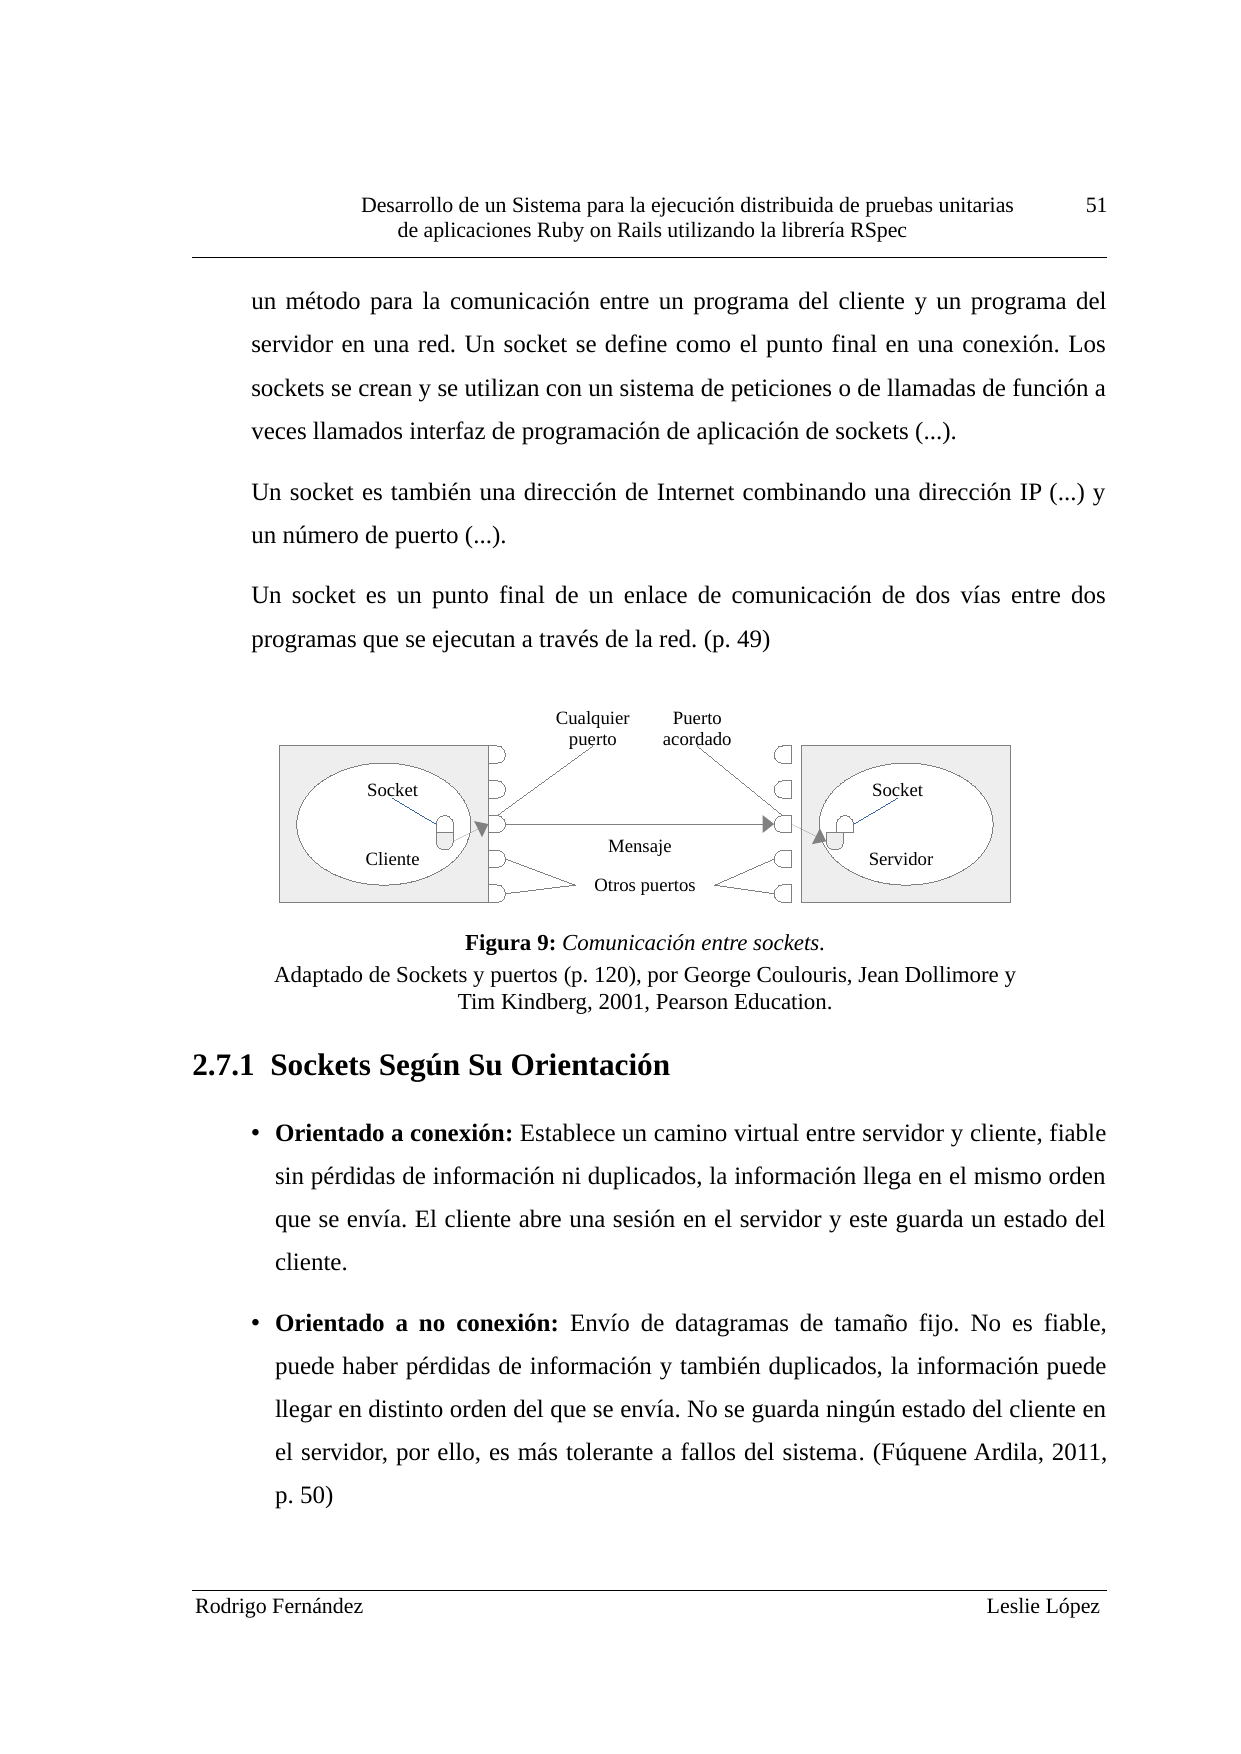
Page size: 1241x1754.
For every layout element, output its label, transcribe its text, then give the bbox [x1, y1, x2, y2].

list Orientado a no conexión: Envío de datagramas de tamaño fijo. No es fiable, puede haber pérdidas de información y también duplicados, la información puede llegar en distinto orden del que se envía. No se guarda ningún estado del cliente en el servidor, por ello, es más tolerante a fallos del sistema. (Fúquene Ardila, 2011, p. 50)⁠ [251, 1308, 1107, 1509]
text Un socket es un punto final de un enlace de comunicación de dos vías entre dos programas que se ejecutan a través de la red. (p. 49) [251, 581, 1107, 652]
text Un socket es también una dirección de Internet combinando una dirección IP (...) y un número de puerto (...). [251, 477, 1107, 548]
text un método para la comunicación entre un programa del cliente y un programa del servidor en una red. Un socket se define como el punto final en una conexión. Los sockets se crean y se utilizan con un sistema de peticiones o de llamadas de función a veces llamados interfaz de programación de aplicación de sockets (...). [251, 286, 1107, 444]
text Adaptado de Sockets y puertos (p. 120), por George Coulouris, Jean Dollimore y Tim Kindberg, 2001, Pearson Education. [257, 961, 1033, 1014]
subtitle Sockets según su orientación [192, 1046, 1107, 1082]
text Figura 9: Comunicación entre sockets. [257, 929, 1033, 955]
list Orientado a conexión: Establece un camino virtual entre servidor y cliente, fiable sin pérdidas de información ni duplicados, la información llega en el mismo orden que se envía. El cliente abre una sesión en el servidor y este guarda un estado del cliente. [251, 1118, 1107, 1276]
